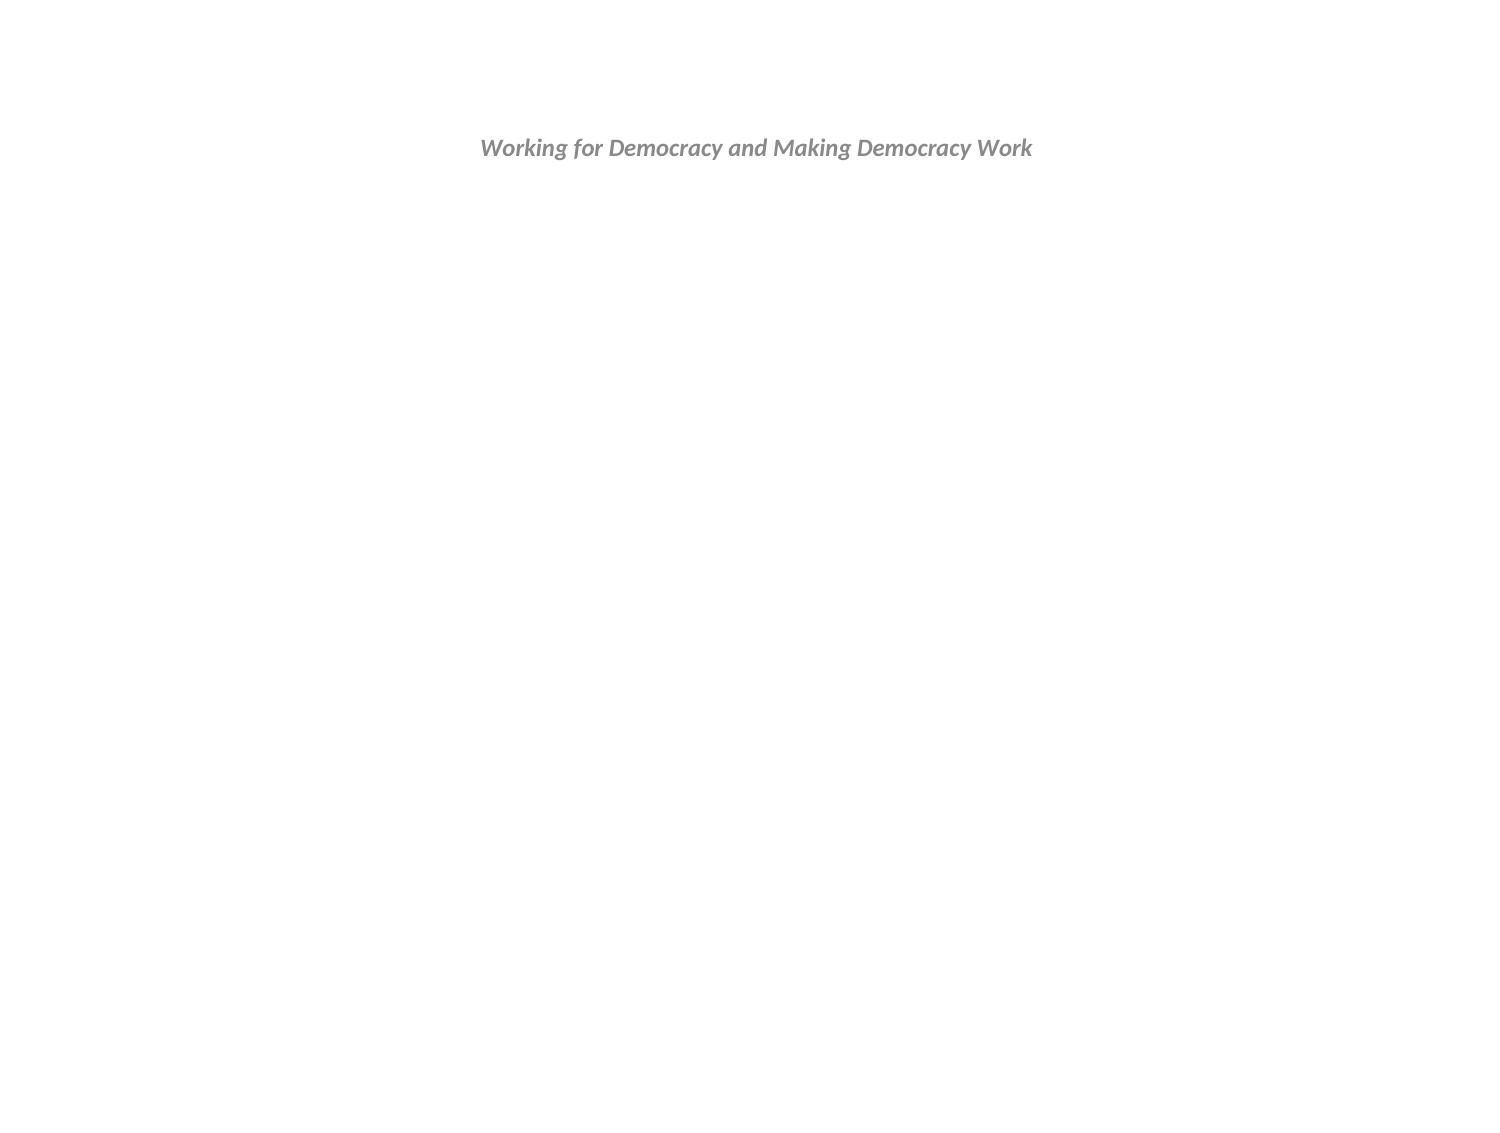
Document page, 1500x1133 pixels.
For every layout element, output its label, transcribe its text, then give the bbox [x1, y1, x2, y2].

table_cell [1035, 131, 1102, 162]
table_cell [1371, 131, 1417, 162]
table_cell [1294, 131, 1371, 162]
table_cell [1102, 131, 1198, 162]
table_cell [1198, 131, 1294, 162]
table_cell [1417, 131, 1452, 162]
table_cell Working for Democracy and Making Democracy Work [471, 131, 1035, 162]
